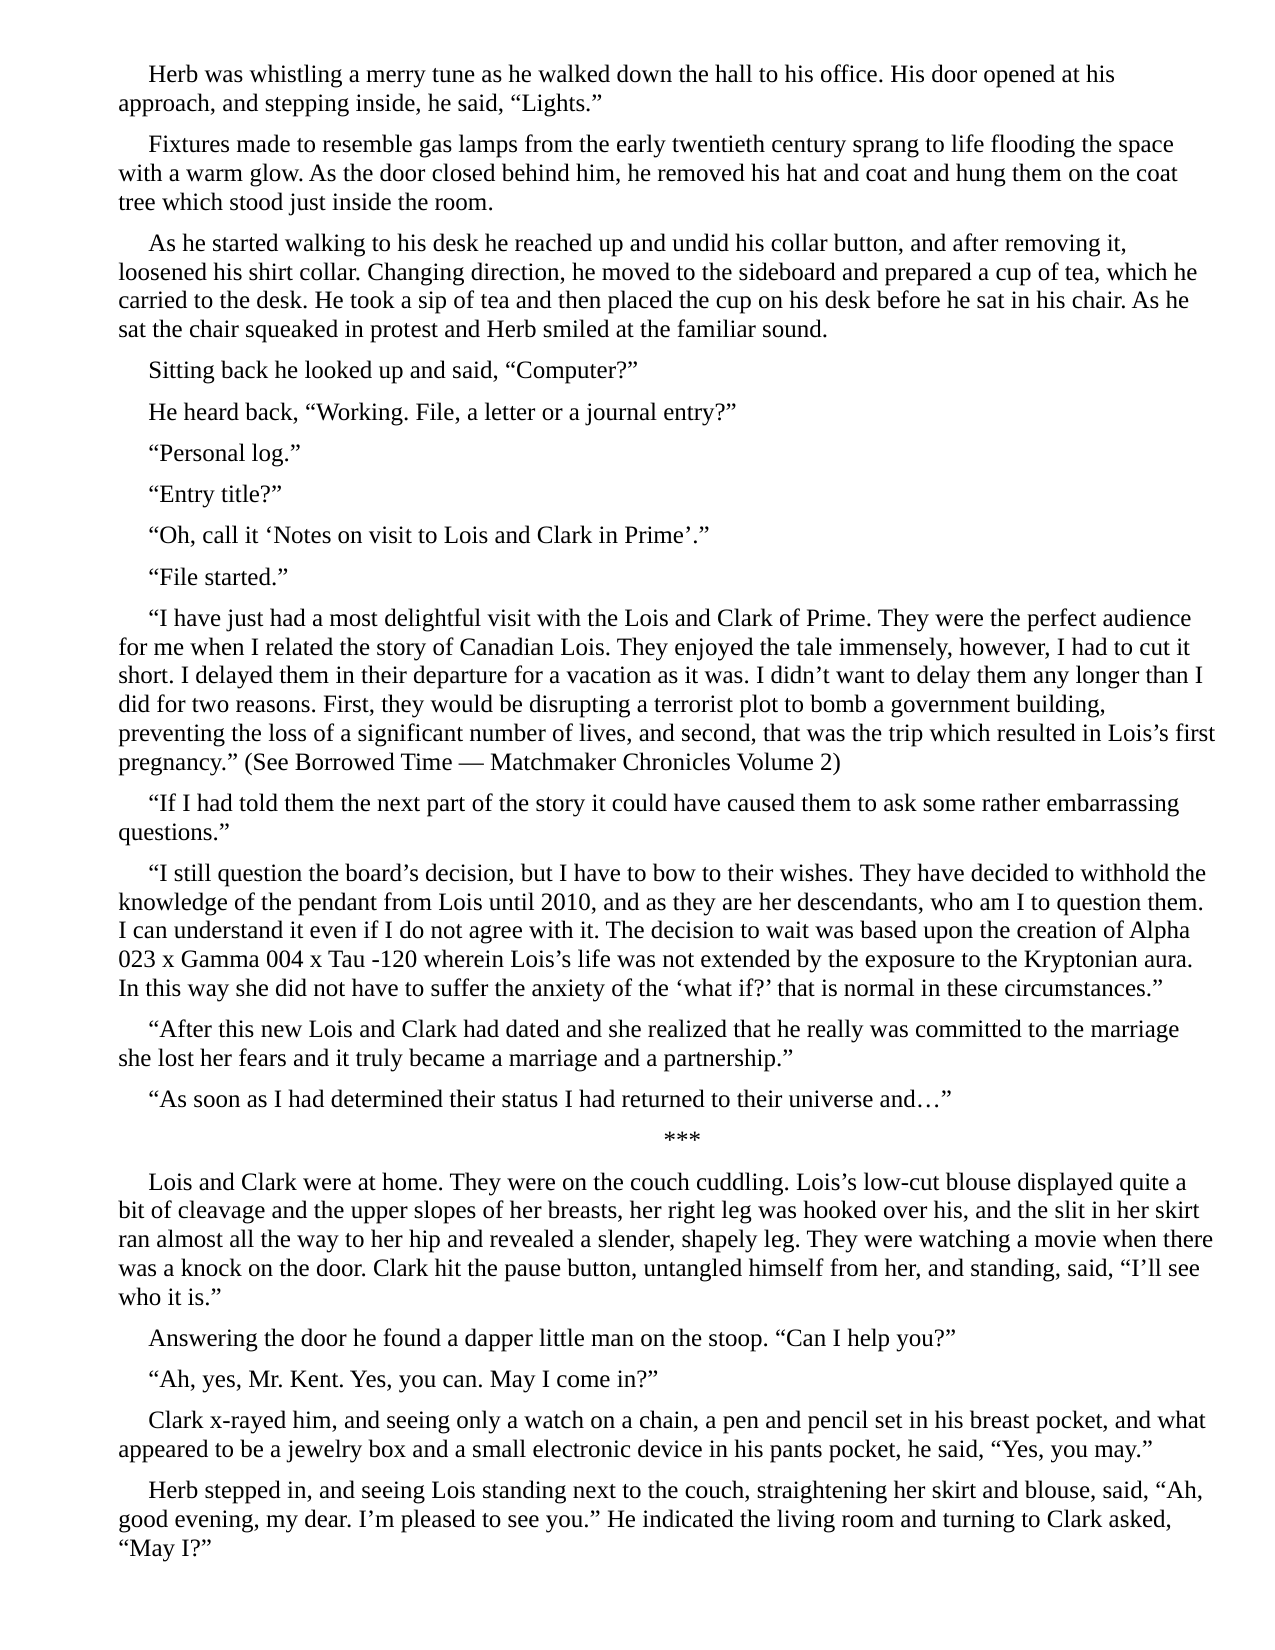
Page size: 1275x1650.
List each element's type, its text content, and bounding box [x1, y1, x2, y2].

text “Personal log.” [118, 438, 1216, 467]
text *** [118, 1125, 1216, 1154]
text As he started walking to his desk he reached up and undid his collar button, and after removing it, loosened his shirt collar. Changing direction, he moved to the sideboard and prepared a cup of tea, which he carried to the desk. He took a sip of tea and then placed the cup on his desk before he sat in his chair. As he sat the chair squeaked in protest and Herb smiled at the familiar sound. [118, 228, 1216, 343]
text Herb stepped in, and seeing Lois standing next to the couch, straightening her skirt and blouse, said, “Ah, good evening, my dear. I’m pleased to see you.” He indicated the living room and turning to Clark asked, “May I?” [118, 1475, 1216, 1562]
text “Oh, call it ‘Notes on visit to Lois and Clark in Prime’.” [118, 520, 1216, 549]
text “After this new Lois and Clark had dated and she realized that he really was committed to the marriage she lost her fears and it truly became a marriage and a partnership.” [118, 1014, 1216, 1072]
text “If I had told them the next part of the story it could have caused them to ask some rather embarrassing questions.” [118, 788, 1216, 845]
text Lois and Clark were at home. They were on the couch cuddling. Lois’s low-cut blouse displayed quite a bit of cleavage and the upper slopes of her breasts, her right leg was hooked over his, and the slit in her skirt ran almost all the way to her hip and revealed a slender, shapely leg. They were watching a movie when there was a knock on the door. Clark hit the pause button, untangled himself from her, and standing, said, “I’ll see who it is.” [118, 1167, 1216, 1310]
text Sitting back he looked up and said, “Computer?” [118, 355, 1216, 384]
text “I have just had a most delightful visit with the Lois and Clark of Prime. They were the perfect audience for me when I related the story of Canadian Lois. They enjoyed the tale immensely, however, I had to cut it short. I delayed them in their departure for a vacation as it was. I didn’t want to delay them any longer than I did for two reasons. First, they would be disrupting a terrorist plot to bomb a government building, preventing the loss of a significant number of lives, and second, that was the trip which resulted in Lois’s first pregnancy.” (See Borrowed Time — Matchmaker Chronicles Volume 2) [118, 603, 1216, 775]
text “As soon as I had determined their status I had returned to their universe and…” [118, 1084, 1216, 1113]
text “File started.” [118, 562, 1216, 590]
text Fixtures made to resemble gas lamps from the early twentieth century sprang to life flooding the space with a warm glow. As the door closed behind him, he removed his hat and coat and hung them on the coat tree which stood just inside the room. [118, 129, 1216, 215]
text Answering the door he found a dapper little man on the stoop. “Can I help you?” [118, 1323, 1216, 1352]
text “I still question the board’s decision, but I have to bow to their wishes. They have decided to withhold the knowledge of the pendant from Lois until 2010, and as they are her descendants, who am I to question them. I can understand it even if I do not agree with it. The decision to wait was based upon the creation of Alpha 023 x Gamma 004 x Tau -120 wherein Lois’s life was not extended by the exposure to the Kryptonian aura. In this way she did not have to suffer the anxiety of the ‘what if?’ that is normal in these circumstances.” [118, 858, 1216, 1002]
text Herb was whistling a merry tune as he walked down the hall to his office. His door opened at his approach, and stepping inside, he said, “Lights.” [118, 59, 1216, 117]
text Clark x-rayed him, and seeing only a watch on a chain, a pen and pencil set in his breast pocket, and what appeared to be a jewelry box and a small electronic device in his pants pocket, he said, “Yes, you may.” [118, 1405, 1216, 1463]
text “Ah, yes, Mr. Kent. Yes, you can. May I come in?” [118, 1364, 1216, 1393]
text “Entry title?” [118, 479, 1216, 508]
text He heard back, “Working. File, a letter or a journal entry?” [118, 397, 1216, 425]
